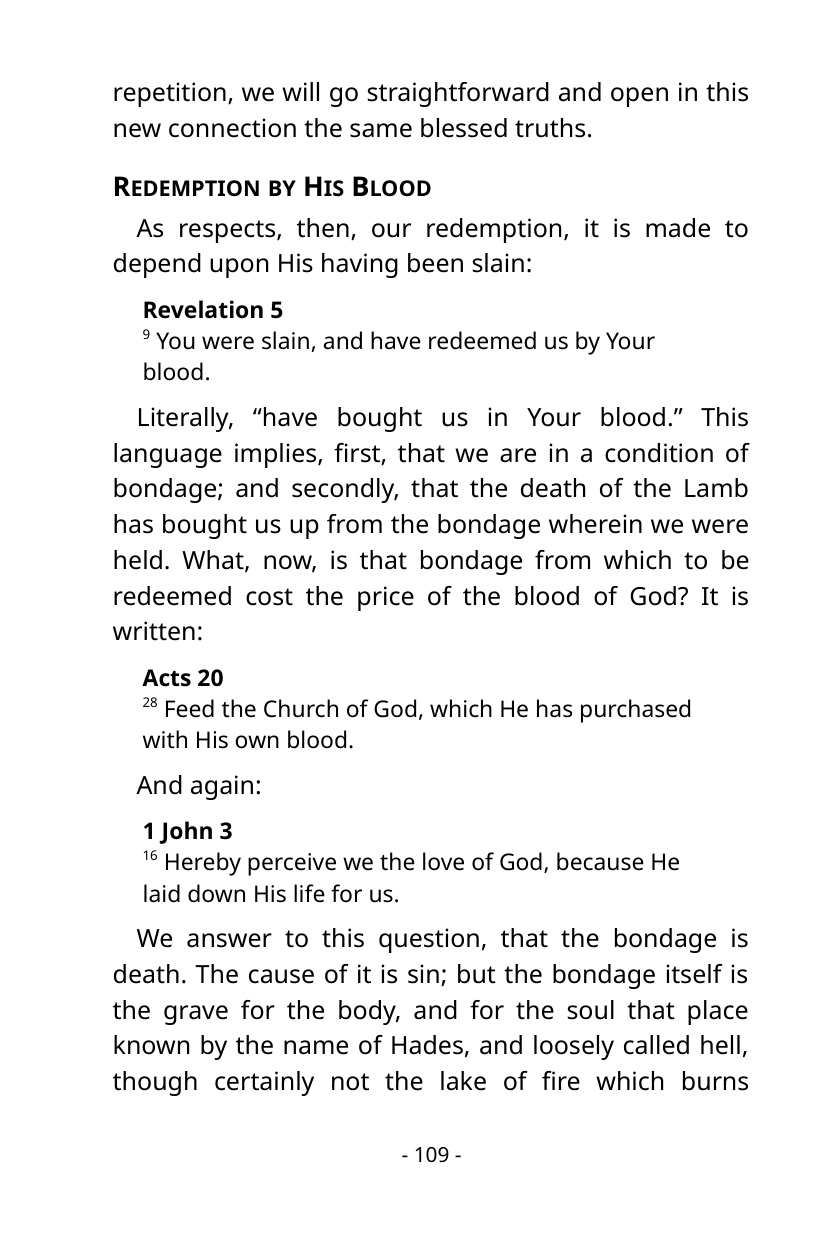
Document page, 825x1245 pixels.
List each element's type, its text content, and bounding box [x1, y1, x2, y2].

text 1 John 3 [142, 815, 750, 846]
text Revelation 5 [142, 294, 750, 325]
text We answer to this question, that the bondage is death. The cause of it is sin; but the bondage itself is the grave for the body, and for the soul that place known by the name of Hades, and loosely called hell, though certainly not the lake of fire which burns [112, 921, 750, 1098]
text 9 You were slain, and have redeemed us by Your blood. [142, 325, 720, 388]
text 16 Hereby perceive we the love of God, because He laid down His life for us. [142, 846, 720, 909]
text repetition, we will go straightforward and open in this new connection the same blessed truths. [112, 75, 750, 145]
text Acts 20 [142, 662, 750, 693]
text And again: [112, 767, 750, 801]
text 28 Feed the Church of God, which He has purchased with His own blood. [142, 693, 720, 755]
text As respects, then, our redemption, it is made to depend upon His having been slain: [112, 210, 750, 280]
text Literally, “have bought us in Your blood.” This language implies, first, that we are in a condition of bondage; and secondly, that the death of the Lamb has bought us up from the bondage wherein we were held. What, now, is that bondage from which to be redeemed cost the price of the blood of God? It is written: [112, 399, 750, 648]
subtitle Redemption by His Blood [112, 167, 750, 204]
